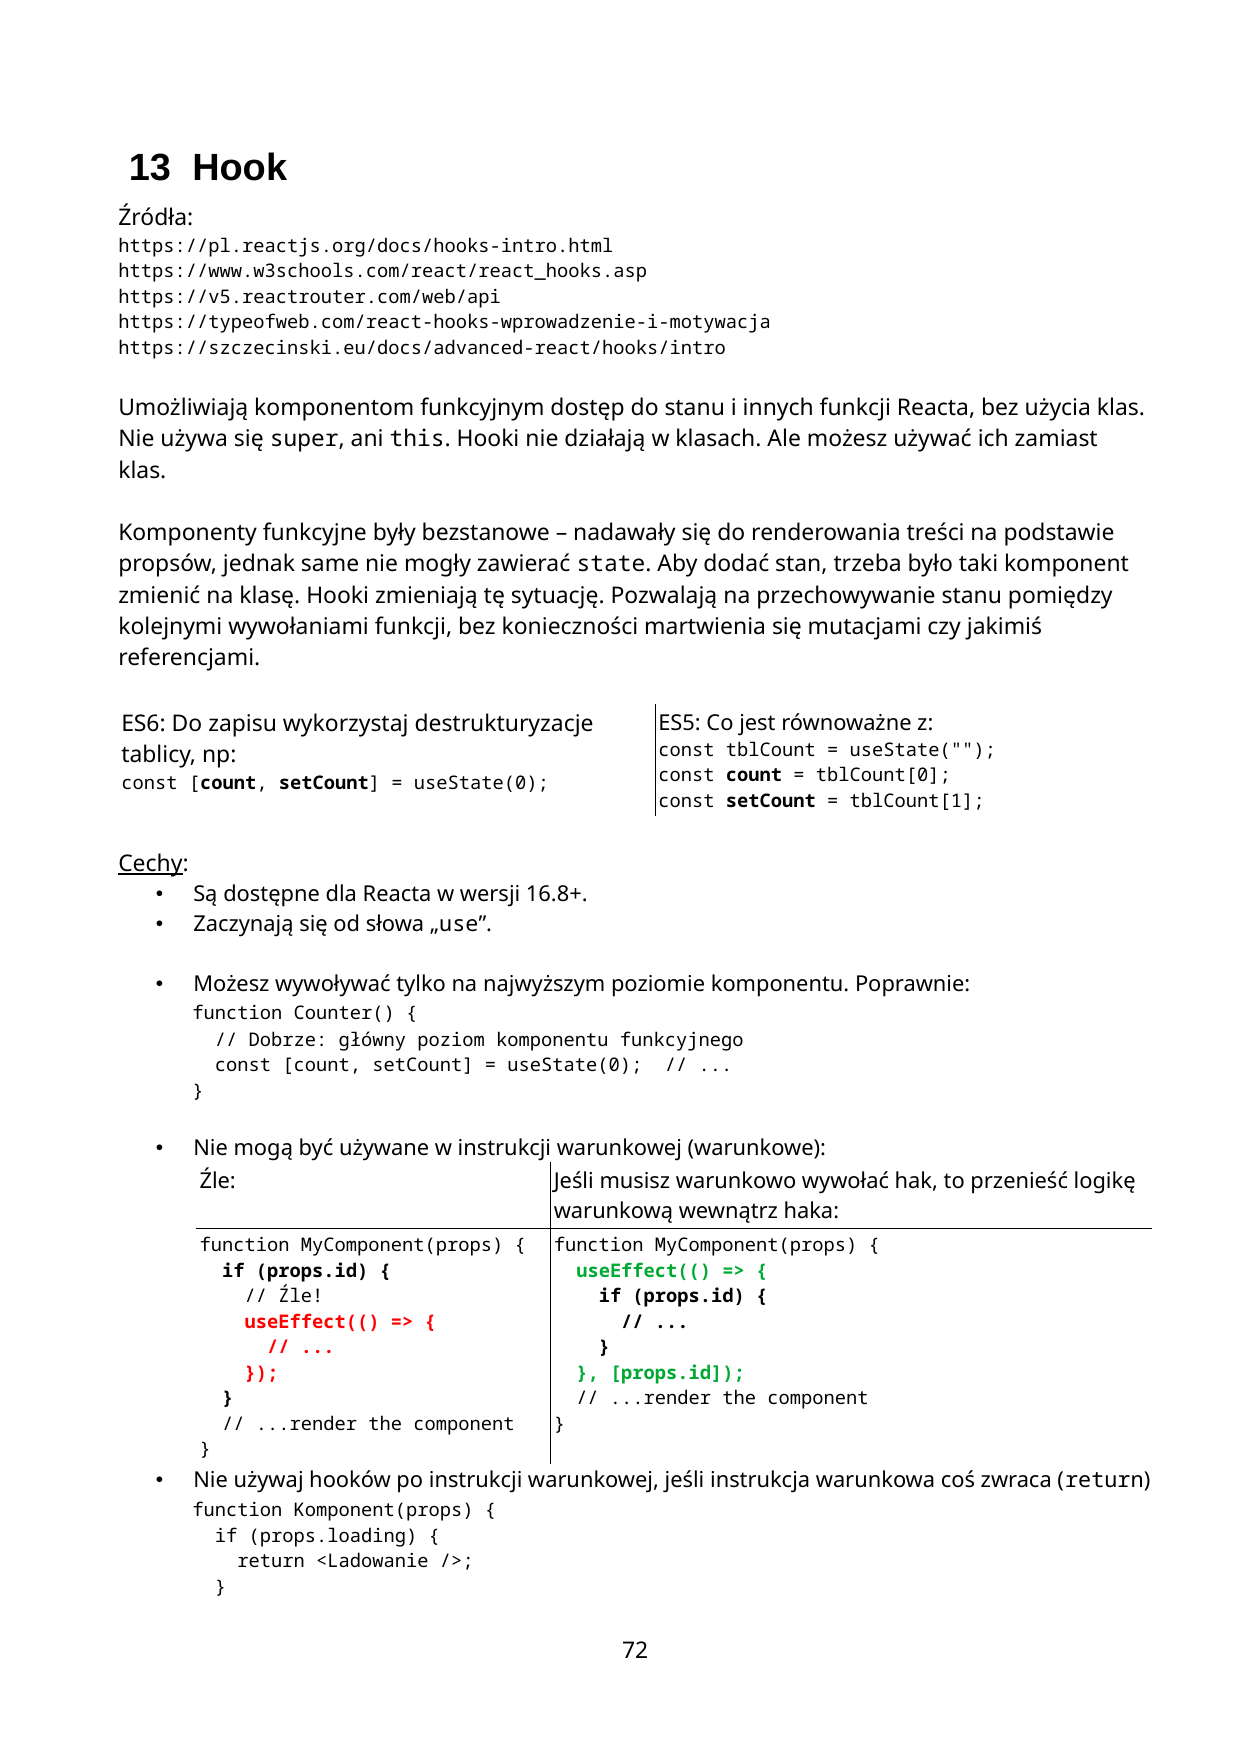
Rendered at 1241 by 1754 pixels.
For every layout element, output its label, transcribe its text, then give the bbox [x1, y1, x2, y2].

text Komponenty funkcyjne były bezstanowe – nadawały się do renderowania treści na podstawie propsów, jednak same nie mogły zawierać state. Aby dodać stan, trzeba było taki komponent zmienić na klasę. Hooki zmieniają tę sytuację. Pozwalają na przechowywanie stanu pomiędzy kolejnymi wywołaniami funkcji, bez konieczności martwienia się mutacjami czy jakimiś referencjami. [118, 516, 1152, 672]
list Zaczynają się od słowa „use”. [156, 908, 1152, 938]
table_header ES6: Do zapisu wykorzystaj destrukturyzacje tablicy, np: const [count, setCount] = useState(0); [118, 704, 655, 816]
list Są dostępne dla Reacta w wersji 16.8+. [156, 878, 1152, 908]
table_header Jeśli musisz warunkowo wywołać hak, to przenieść logikę warunkową wewnątrz haka: [551, 1162, 1152, 1227]
text function Komponent(props) { [118, 1494, 1152, 1522]
list Nie używaj hooków po instrukcji warunkowej, jeśli instrukcja warunkowa coś zwraca (return) [156, 1464, 1152, 1494]
list Możesz wywoływać tylko na najwyższym poziomie komponentu. Poprawnie: [156, 968, 1152, 997]
text https://www.w3schools.com/react/react_hooks.asp [118, 258, 1152, 283]
text function Counter() { [118, 997, 1152, 1026]
text Cechy: [118, 847, 1152, 878]
text Źródła: [118, 201, 1152, 232]
text if (props.loading) { [118, 1522, 1152, 1548]
table_cell function MyComponent(props) { if (props.id) { // Źle! useEffect(() => { // ... }); } // ...render the component } [196, 1229, 550, 1464]
text https://v5.reactrouter.com/web/api [118, 283, 1152, 309]
text // Dobrze: główny poziom komponentu funkcyjnego [118, 1026, 1152, 1051]
text https://szczecinski.eu/docs/advanced-react/hooks/intro [118, 334, 1152, 360]
list Nie mogą być używane w instrukcji warunkowej (warunkowe): [156, 1132, 1152, 1162]
table_header Źle: [196, 1162, 550, 1227]
text const [count, setCount] = useState(0); // ... [118, 1051, 1152, 1077]
text https://pl.reactjs.org/docs/hooks-intro.html [118, 232, 1152, 258]
text return <Ladowanie />; [118, 1548, 1152, 1573]
text } [118, 1573, 1152, 1599]
subtitle Hook [118, 145, 1152, 188]
table_cell function MyComponent(props) { useEffect(() => { if (props.id) { // ... } }, [props.id]); // ...render the component } [551, 1229, 1152, 1464]
text https://typeofweb.com/react-hooks-wprowadzenie-i-motywacja [118, 309, 1152, 334]
table_header ES5: Co jest równoważne z: const tblCount = useState(""); const count = tblCount[0]; const setCount = tblCount[1]; [656, 704, 1152, 816]
text } [118, 1077, 1152, 1102]
text Umożliwiają komponentom funkcyjnym dostęp do stanu i innych funkcji Reacta, bez użycia klas. Nie używa się super, ani this. Hooki nie działają w klasach. Ale możesz używać ich zamiast klas. [118, 391, 1152, 485]
